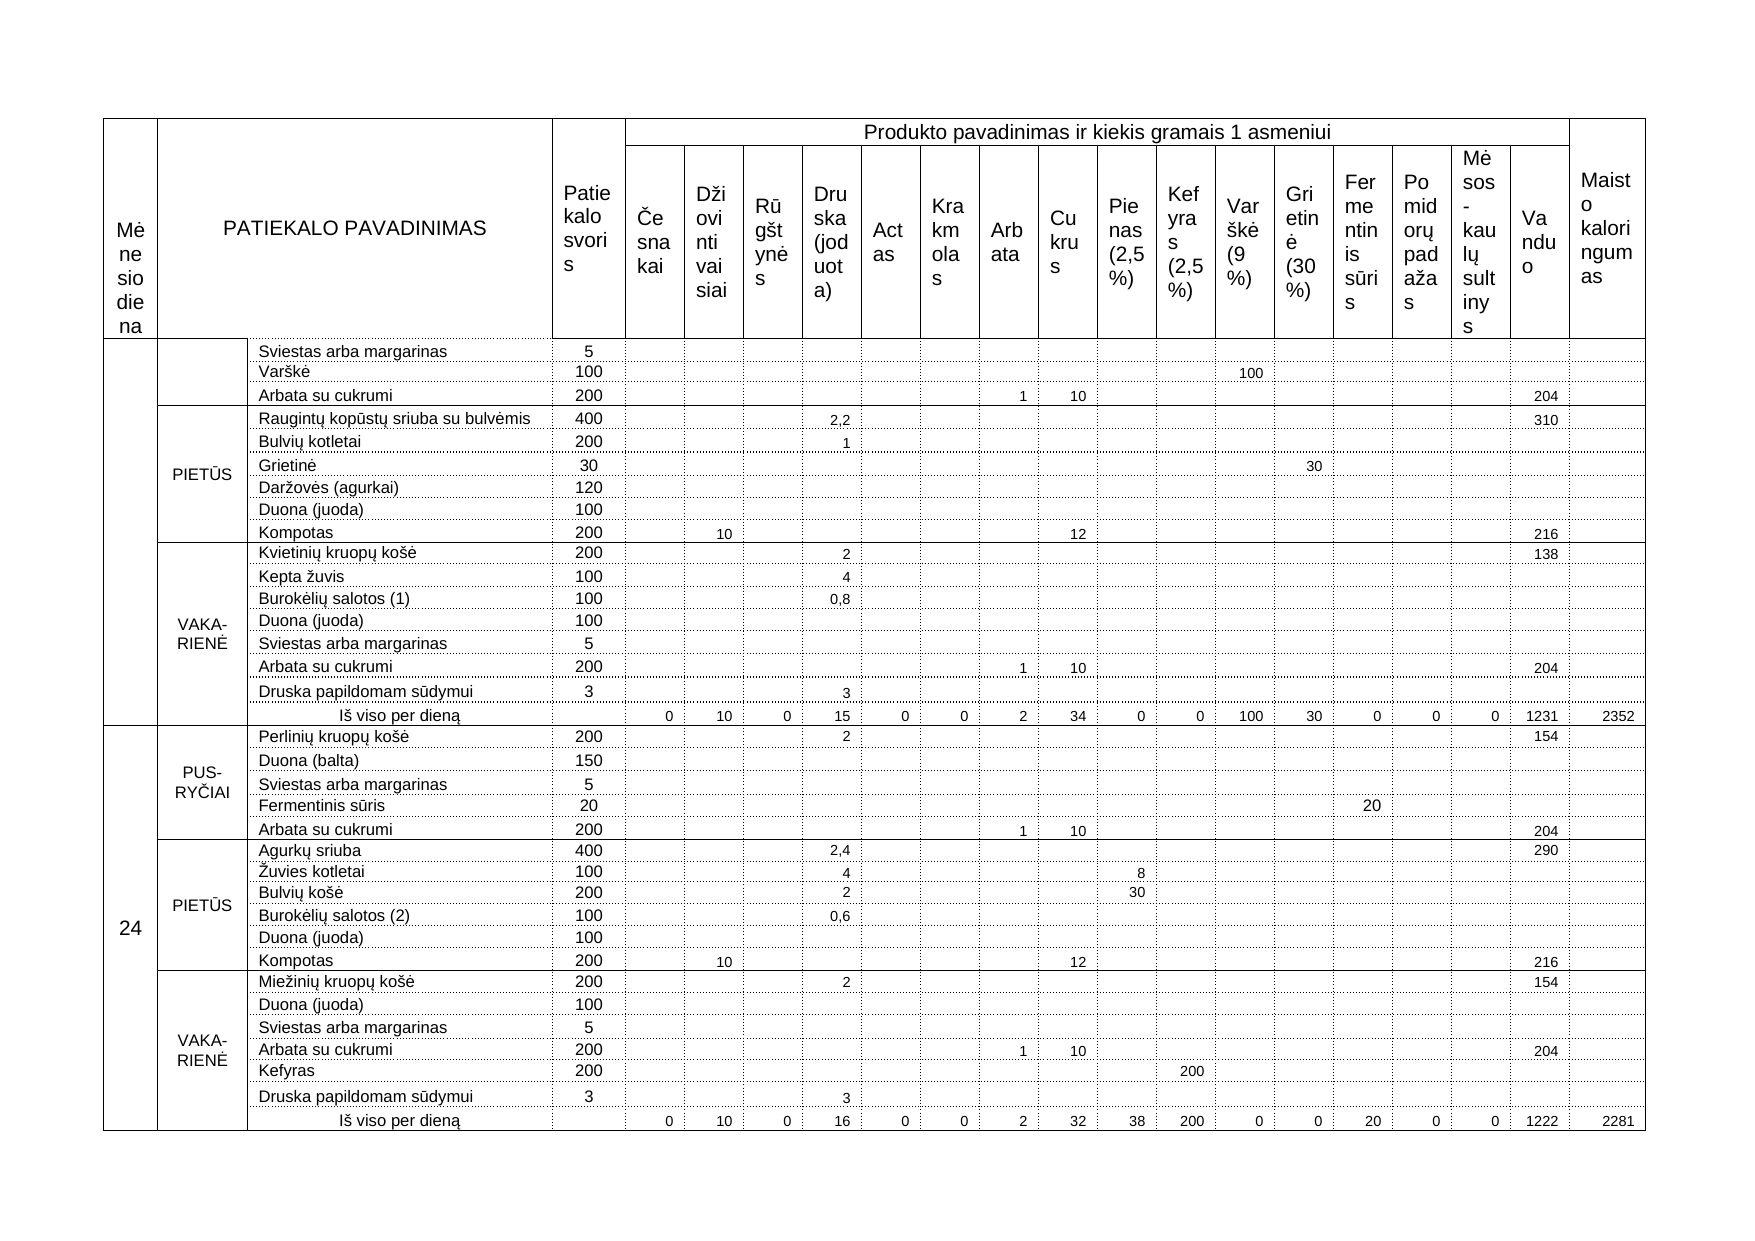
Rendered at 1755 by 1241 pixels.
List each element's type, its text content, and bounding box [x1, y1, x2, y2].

table_cell Actas [862, 146, 920, 337]
table_cell Fermentinis sūris [1334, 146, 1392, 337]
table_cell Krakmolas [921, 146, 979, 337]
table_cell Varškė (9 %) [1216, 146, 1274, 337]
table_header Produkto pavadinimas ir kiekis gramais 1 asmeniui [626, 119, 1569, 145]
table_cell Rūgštynės [744, 146, 802, 337]
table_cell Vanduo [1511, 146, 1569, 337]
table_cell Česnakai [626, 146, 684, 337]
table_header Mėnesio diena [104, 119, 157, 337]
table_cell Pomidorų padažas [1393, 146, 1451, 337]
table_cell Cukrus [1039, 146, 1097, 337]
table_cell Druska (joduota) [803, 146, 861, 337]
table_cell Arbata [980, 146, 1038, 337]
table_cell Džiovinti vaisiai [685, 146, 743, 337]
table_header Maisto kaloringumas [1570, 119, 1645, 337]
table_cell Mėsos-kaulų sultinys [1452, 146, 1510, 337]
table_header PATIEKALO PAVADINIMAS [158, 119, 552, 337]
table_cell Kefyras (2,5 %) [1157, 146, 1215, 337]
table_cell Pienas (2,5 %) [1098, 146, 1156, 337]
table_header Patiekalo svoris [553, 119, 625, 337]
table_cell Grietinė (30 %) [1275, 146, 1333, 337]
